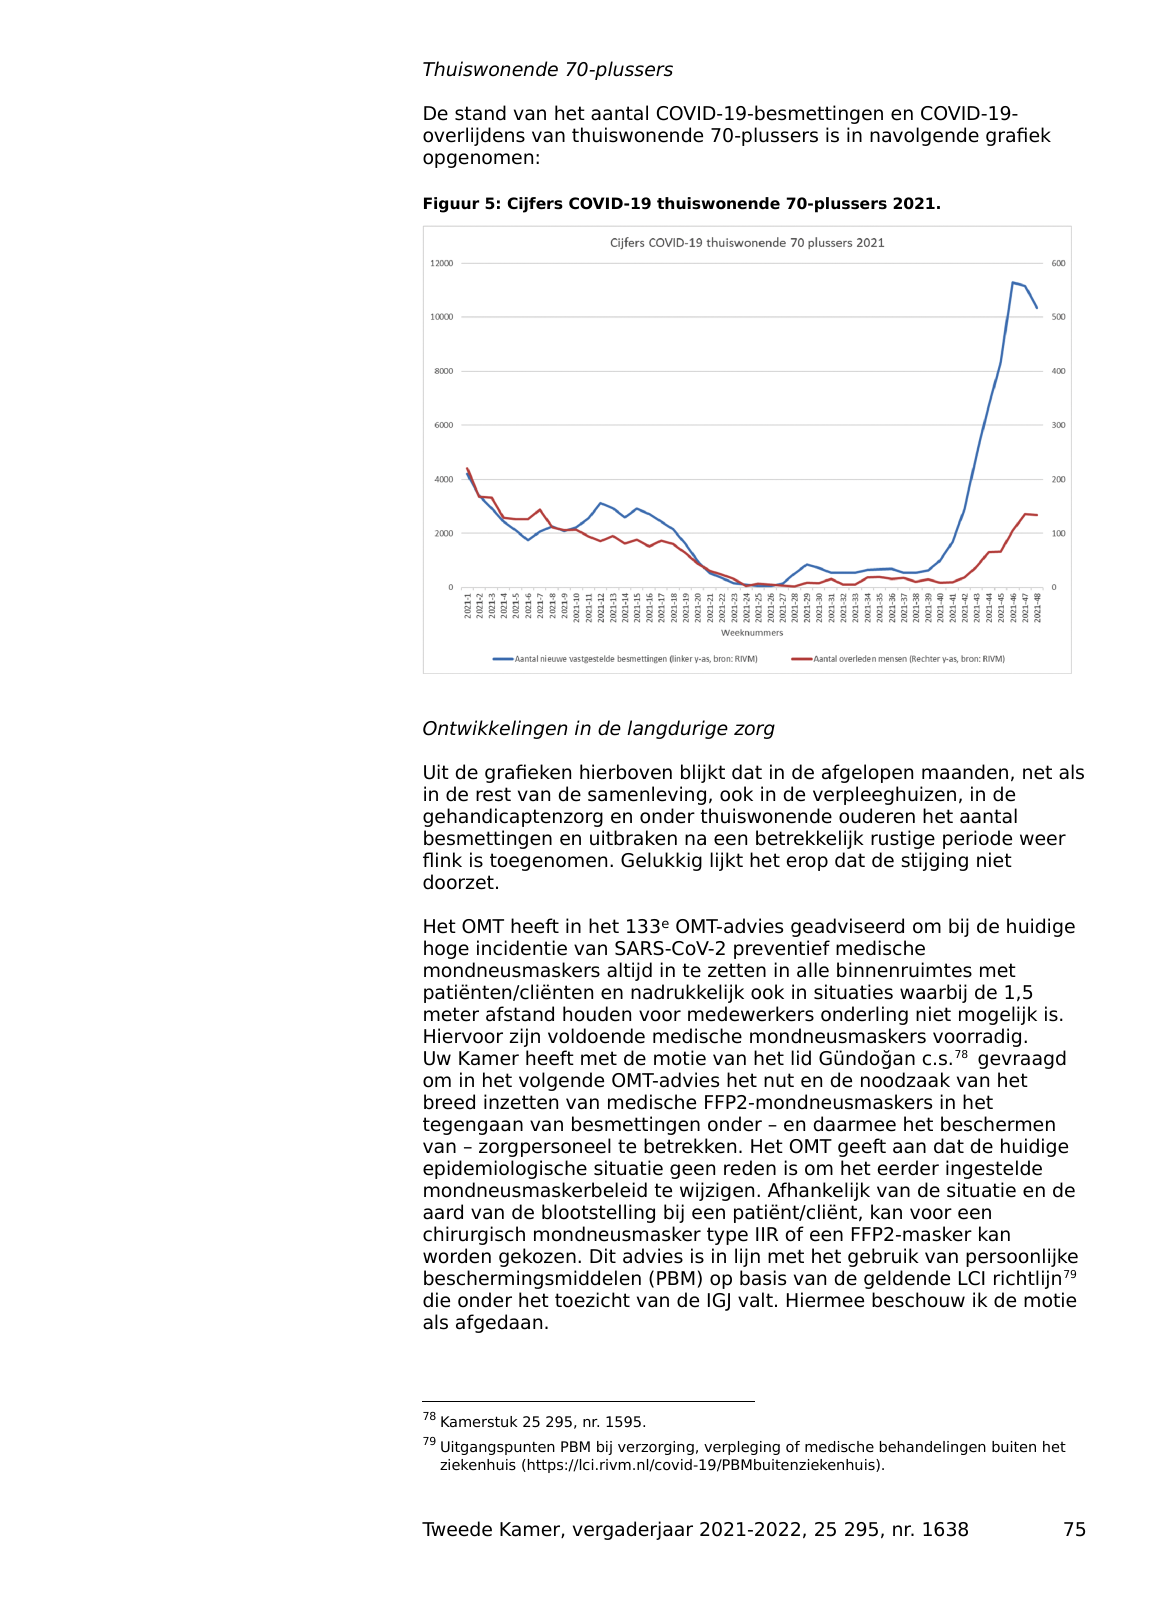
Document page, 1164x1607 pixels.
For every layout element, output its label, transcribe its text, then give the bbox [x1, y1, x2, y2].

text Figuur 5: Cijfers COVID-19 thuiswonende 70-plussers 2021. [422, 195, 1072, 213]
text Uw Kamer heeft met de motie van het lid Gündoğan c.s. gevraagd om in het volgende OMT-advies het nut en de noodzaak van het breed inzetten van medische FFP2-mondneusmaskers in het tegengaan van besmettingen onder – en daarmee het beschermen van – zorgpersoneel te betrekken. Het OMT geeft aan dat de huidige epidemiologische situatie geen reden is om het eerder ingestelde mondneusmaskerbeleid te wijzigen. Afhankelijk van de situatie en de aard van de blootstelling bij een patiënt/cliënt, kan voor een chirurgisch mondneusmasker type IIR of een FFP2-masker kan worden gekozen. Dit advies is in lijn met het gebruik van persoonlijke beschermingsmiddelen (PBM) op basis van de geldende LCI richtlijn die onder het toezicht van de IGJ valt. Hiermee beschouw ik de motie als afgedaan. [422, 1048, 1087, 1334]
text Het OMT heeft in het 133e OMT-advies geadviseerd om bij de huidige hoge incidentie van SARS-CoV-2 preventief medische mondneusmaskers altijd in te zetten in alle binnenruimtes met patiënten/cliënten en nadrukkelijk ook in situaties waarbij de 1,5 meter afstand houden voor medewerkers onderling niet mogelijk is. Hiervoor zijn voldoende medische mondneusmaskers voorradig. [422, 916, 1087, 1048]
text Uitgangspunten PBM bij verzorging, verpleging of medische behandelingen buiten het ziekenhuis (https://lci.rivm.nl/covid-19/PBMbuitenziekenhuis). [422, 1435, 1087, 1474]
picture [422, 225, 1072, 674]
text Kamerstuk 25 295, nr. 1595. [422, 1410, 1087, 1432]
text Uit de grafieken hierboven blijkt dat in de afgelopen maanden, net als in de rest van de samenleving, ook in de verpleeghuizen, in de gehandicaptenzorg en onder thuiswonende ouderen het aantal besmettingen en uitbraken na een betrekkelijk rustige periode weer flink is toegenomen. Gelukkig lijkt het erop dat de stijging niet doorzet. [422, 762, 1087, 894]
text De stand van het aantal COVID-19-besmettingen en COVID-19-overlijdens van thuiswonende 70-plussers is in navolgende grafiek opgenomen: [422, 103, 1087, 169]
subtitle Thuiswonende 70-plussers [422, 59, 1087, 81]
subtitle Ontwikkelingen in de langdurige zorg [422, 718, 1087, 740]
